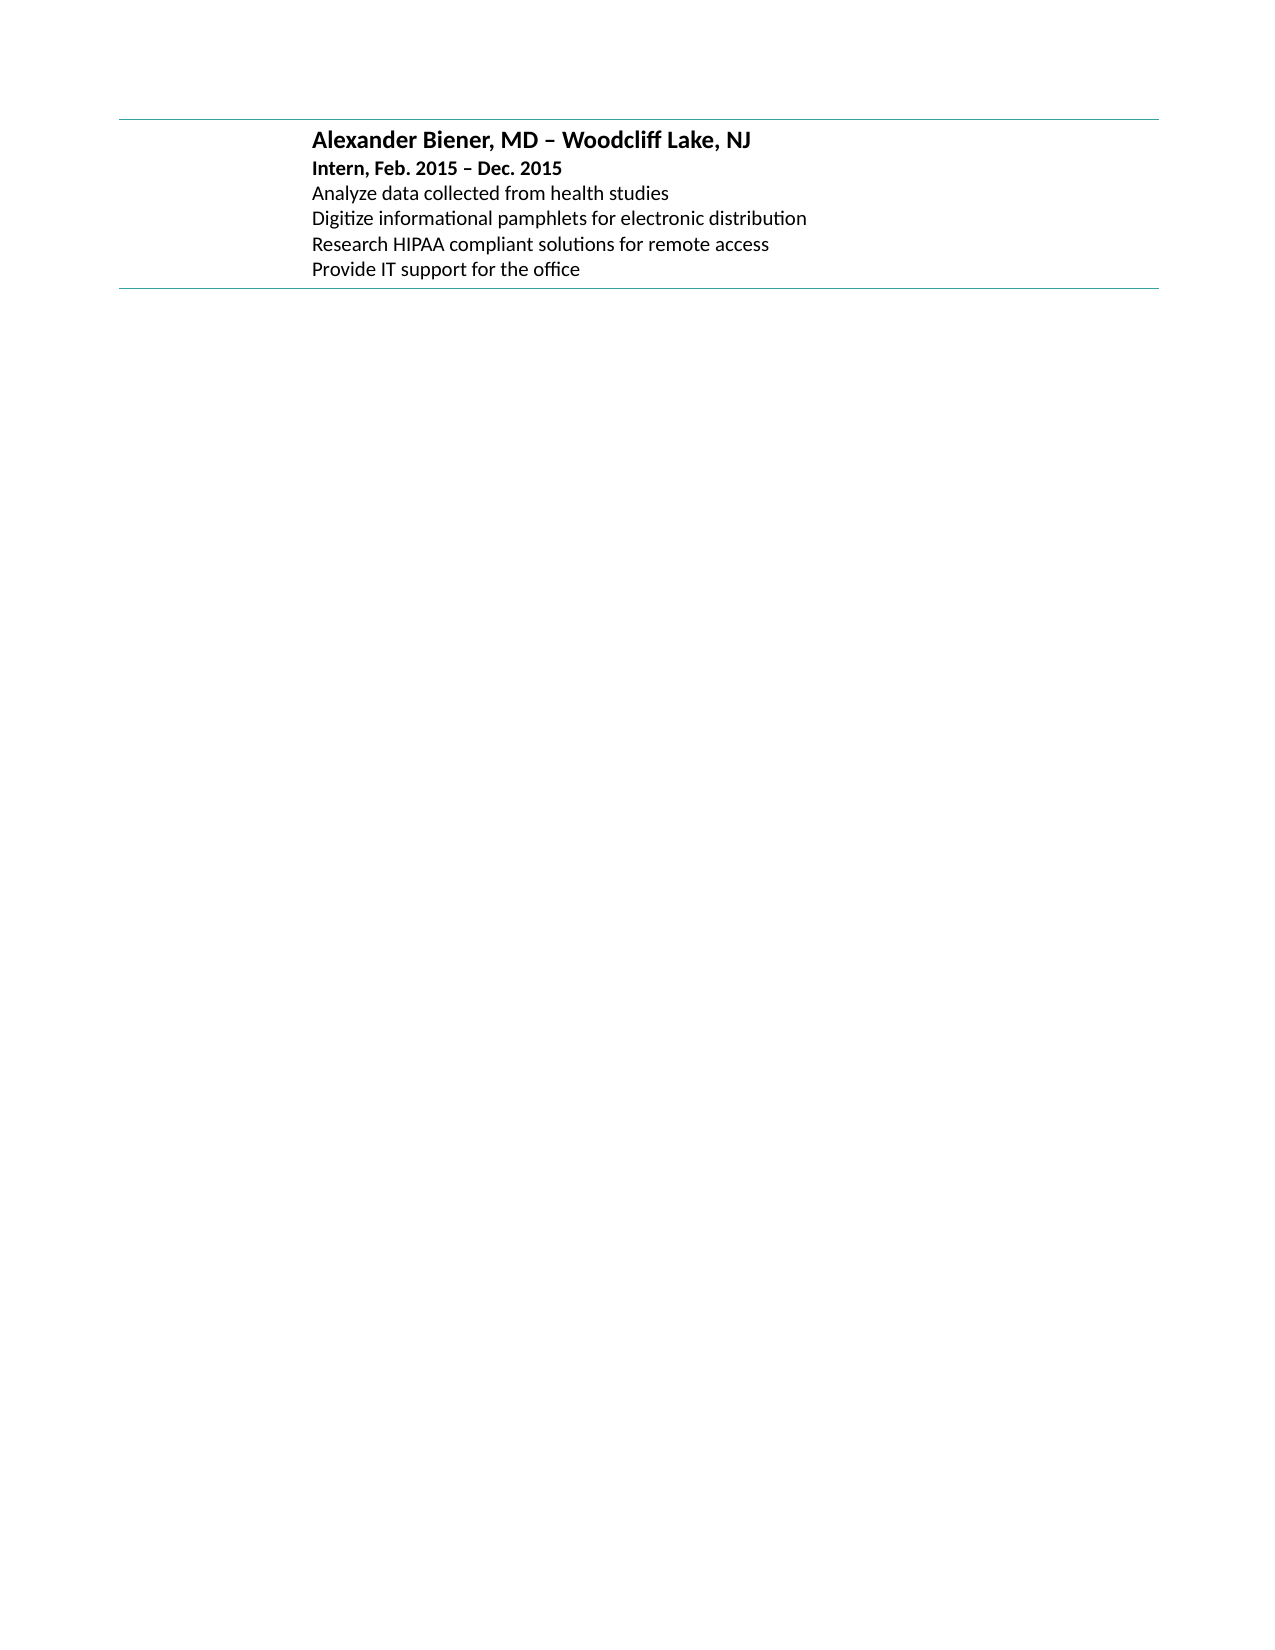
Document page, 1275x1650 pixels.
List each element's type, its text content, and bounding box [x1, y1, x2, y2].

table_cell Alexander Biener, MD – Woodcliff Lake, NJ Intern, Feb. 2015 – Dec. 2015 Analyze data collected from health studies Digitize informational pamphlets for electronic distribution Research HIPAA compliant solutions for remote access Provide IT support for the office [306, 120, 1159, 288]
table_cell [119, 120, 306, 288]
